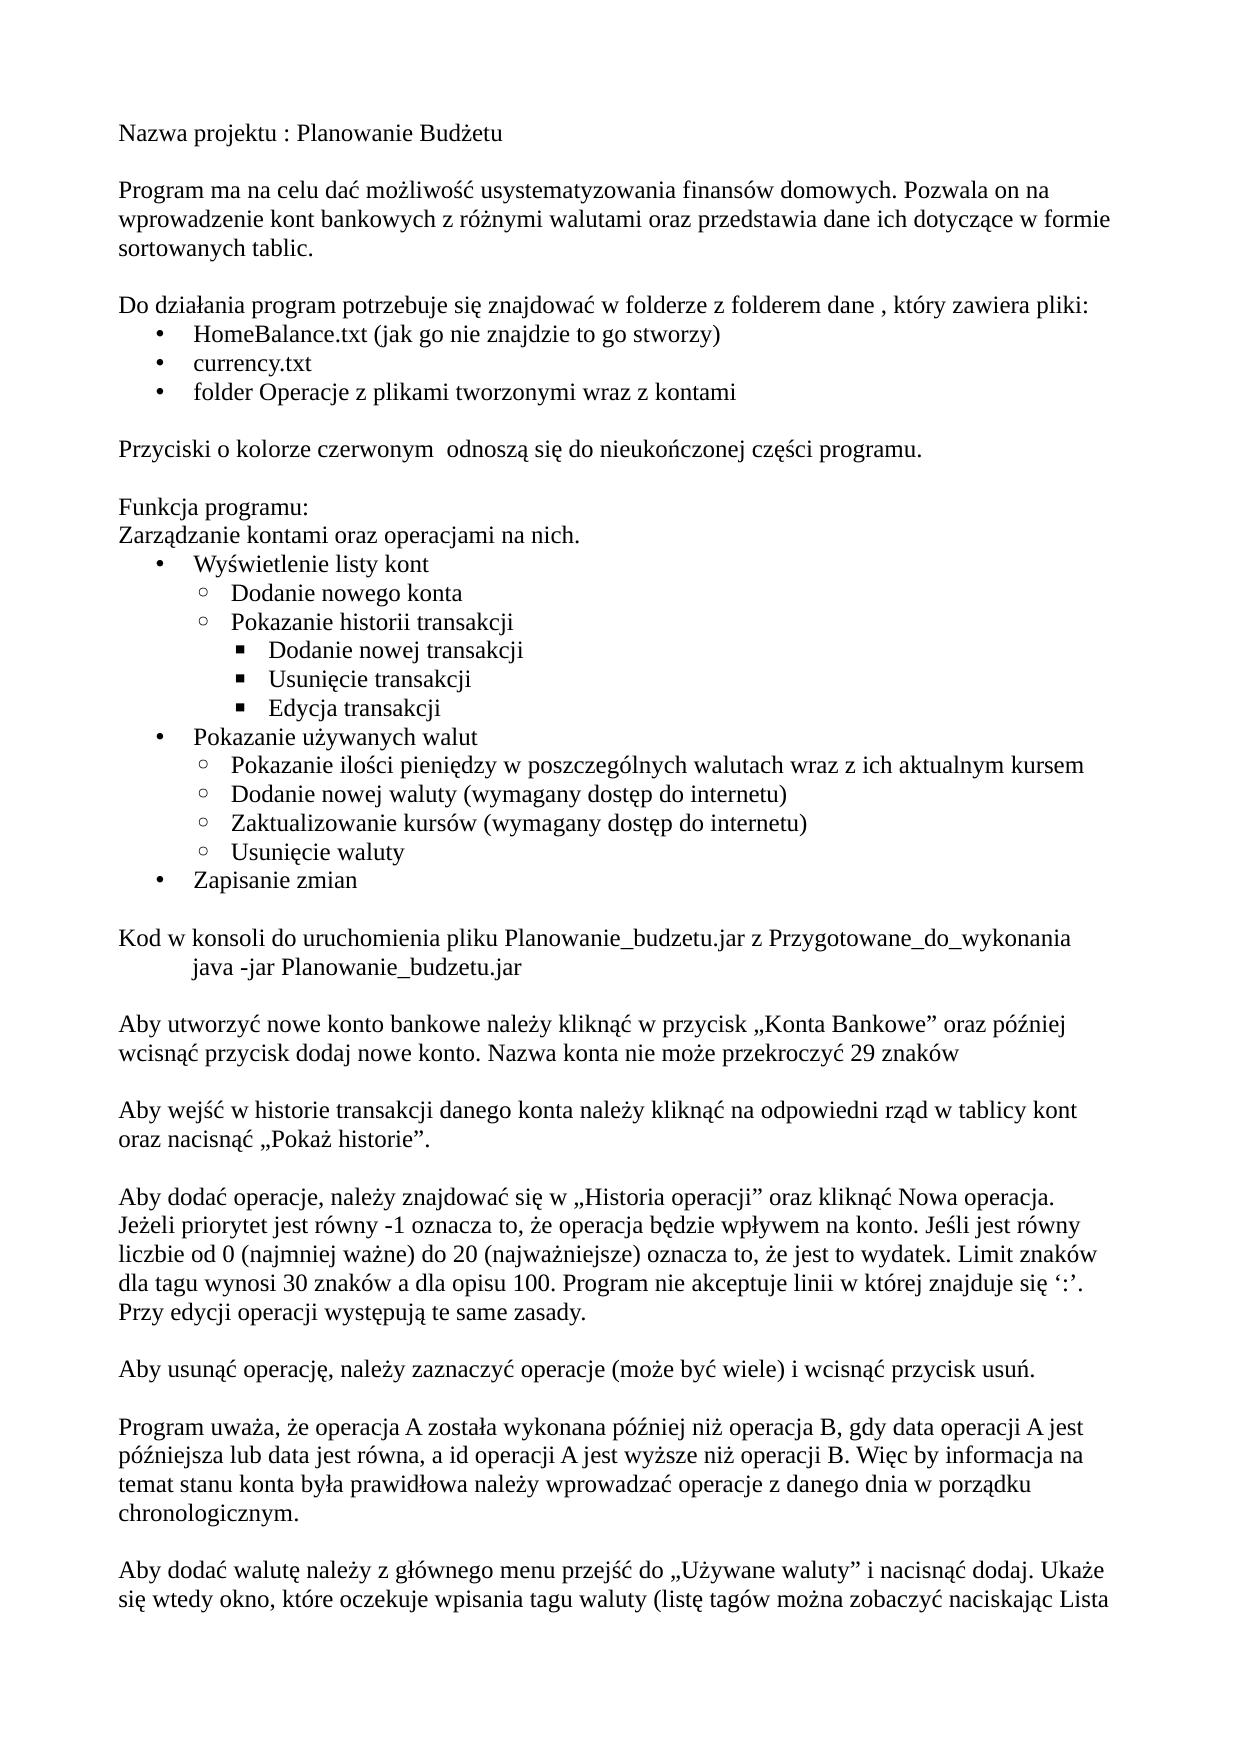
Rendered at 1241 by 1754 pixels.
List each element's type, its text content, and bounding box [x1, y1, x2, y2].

text Aby wejść w historie transakcji danego konta należy kliknąć na odpowiedni rząd w tablicy kont oraz nacisnąć „Pokaż historie”. [118, 1096, 1122, 1153]
list Edycja transakcji [231, 693, 1122, 722]
list Pokazanie historii transakcji [193, 607, 1122, 636]
text sortowanych tablic. [118, 233, 1122, 262]
text Funkcja programu: [118, 492, 1122, 521]
text Do działania program potrzebuje się znajdować w folderze z folderem dane , który zawiera pliki: [118, 291, 1122, 319]
text Jeżeli priorytet jest równy -1 oznacza to, że operacja będzie wpływem na konto. Jeśli jest równy liczbie od 0 (najmniej ważne) do 20 (najważniejsze) oznacza to, że jest to wydatek. Limit znaków dla tagu wynosi 30 znaków a dla opisu 100. Program nie akceptuje linii w której znajduje się ‘:’. [118, 1211, 1122, 1297]
text Program uważa, że operacja A została wykonana później niż operacja B, gdy data operacji A jest późniejsza lub data jest równa, a id operacji A jest wyższe niż operacji B. Więc by informacja na temat stanu konta była prawidłowa należy wprowadzać operacje z danego dnia w porządku chronologicznym. [118, 1412, 1122, 1527]
text Zarządzanie kontami oraz operacjami na nich. [118, 521, 1122, 549]
list Dodanie nowej waluty (wymagany dostęp do internetu) [193, 779, 1122, 808]
list folder Operacje z plikami tworzonymi wraz z kontami [156, 377, 1122, 406]
list Pokazanie ilości pieniędzy w poszczególnych walutach wraz z ich aktualnym kursem [193, 751, 1122, 779]
text Kod w konsoli do uruchomienia pliku Planowanie_budzetu.jar z Przygotowane_do_wykonania [118, 923, 1122, 952]
list Pokazanie używanych walut [156, 722, 1122, 751]
text Aby usunąć operację, należy zaznaczyć operacje (może być wiele) i wcisnąć przycisk usuń. [118, 1354, 1122, 1383]
text Aby dodać operacje, należy znajdować się w „Historia operacji” oraz kliknąć Nowa operacja. [118, 1182, 1122, 1211]
text Nazwa projektu : Planowanie Budżetu [118, 118, 1122, 147]
list HomeBalance.txt (jak go nie znajdzie to go stworzy) [156, 319, 1122, 348]
text Aby dodać walutę należy z głównego menu przejść do „Używane waluty” i nacisnąć dodaj. Ukaże się wtedy okno, które oczekuje wpisania tagu waluty (listę tagów można zobaczyć naciskając Lista [118, 1556, 1122, 1613]
text Program ma na celu dać możliwość usystematyzowania finansów domowych. Pozwala on na wprowadzenie kont bankowych z różnymi walutami oraz przedstawia dane ich dotyczące w formie [118, 176, 1122, 233]
list Usunięcie transakcji [231, 664, 1122, 693]
list Dodanie nowej transakcji [231, 636, 1122, 664]
text Przy edycji operacji występują te same zasady. [118, 1297, 1122, 1326]
list Usunięcie waluty [193, 837, 1122, 866]
list Wyświetlenie listy kont [156, 549, 1122, 578]
text java -jar Planowanie_budzetu.jar [118, 952, 1122, 981]
text Aby utworzyć nowe konto bankowe należy kliknąć w przycisk „Konta Bankowe” oraz później wcisnąć przycisk dodaj nowe konto. Nazwa konta nie może przekroczyć 29 znaków [118, 1009, 1122, 1067]
list Dodanie nowego konta [193, 578, 1122, 607]
list currency.txt [156, 348, 1122, 377]
list Zaktualizowanie kursów (wymagany dostęp do internetu) [193, 808, 1122, 837]
text Przyciski o kolorze czerwonym odnoszą się do nieukończonej części programu. [118, 434, 1122, 463]
list Zapisanie zmian [156, 866, 1122, 894]
